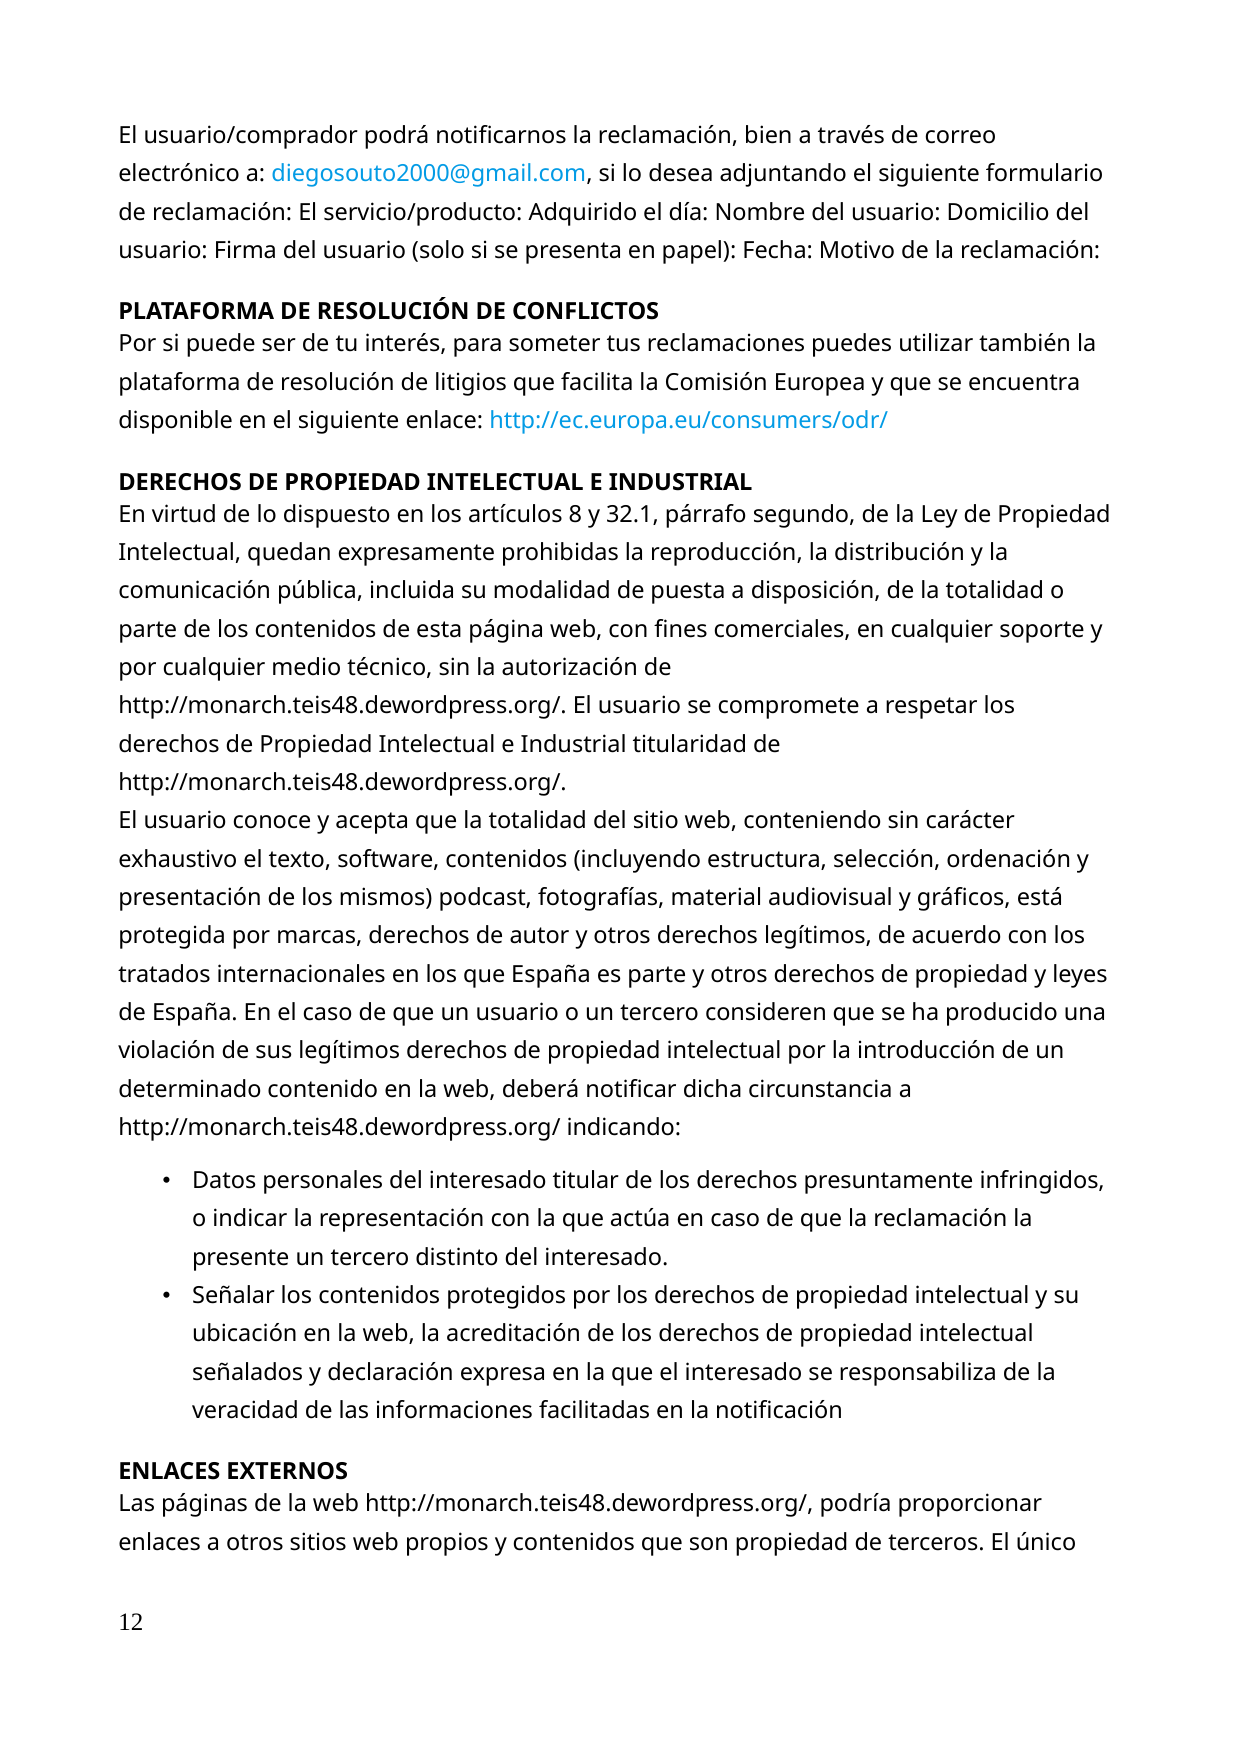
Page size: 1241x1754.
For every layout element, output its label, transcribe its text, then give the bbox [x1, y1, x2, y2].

subtitle DERECHOS DE PROPIEDAD INTELECTUAL E INDUSTRIAL [118, 456, 1122, 497]
text En virtud de lo dispuesto en los artículos 8 y 32.1, párrafo segundo, de la Ley de Propiedad Intelectual, quedan expresamente prohibidas la reproducción, la distribución y la comunicación pública, incluida su modalidad de puesta a disposición, de la totalidad o parte de los contenidos de esta página web, con fines comerciales, en cualquier soporte y por cualquier medio técnico, sin la autorización de http://monarch.teis48.dewordpress.org/. El usuario se compromete a respetar los derechos de Propiedad Intelectual e Industrial titularidad de http://monarch.teis48.dewordpress.org/. El usuario conoce y acepta que la totalidad del sitio web, conteniendo sin carácter exhaustivo el texto, software, contenidos (incluyendo estructura, selección, ordenación y presentación de los mismos) podcast, fotografías, material audiovisual y gráficos, está protegida por marcas, derechos de autor y otros derechos legítimos, de acuerdo con los tratados internacionales en los que España es parte y otros derechos de propiedad y leyes de España. En el caso de que un usuario o un tercero consideren que se ha producido una violación de sus legítimos derechos de propiedad intelectual por la introducción de un determinado contenido en la web, deberá notificar dicha circunstancia a http://monarch.teis48.dewordpress.org/ indicando: [118, 497, 1122, 1142]
subtitle PLATAFORMA DE RESOLUCIÓN DE CONFLICTOS [118, 286, 1122, 327]
list Señalar los contenidos protegidos por los derechos de propiedad intelectual y su ubicación en la web, la acreditación de los derechos de propiedad intelectual señalados y declaración expresa en la que el interesado se responsabiliza de la veracidad de las informaciones facilitadas en la notificación [162, 1278, 1122, 1425]
text Por si puede ser de tu interés, para someter tus reclamaciones puedes utilizar también la plataforma de resolución de litigios que facilita la Comisión Europea y que se encuentra disponible en el siguiente enlace: http://ec.europa.eu/consumers/odr/ [118, 327, 1122, 435]
subtitle ENLACES EXTERNOS [118, 1446, 1122, 1487]
list Datos personales del interesado titular de los derechos presuntamente infringidos, o indicar la representación con la que actúa en caso de que la reclamación la presente un tercero distinto del interesado. [162, 1163, 1122, 1272]
text Las páginas de la web http://monarch.teis48.dewordpress.org/, podría proporcionar enlaces a otros sitios web propios y contenidos que son propiedad de terceros. El único [118, 1487, 1122, 1557]
text El usuario/comprador podrá notificarnos la reclamación, bien a través de correo electrónico a: diegosouto2000@gmail.com, si lo desea adjuntando el siguiente formulario de reclamación: El servicio/producto: Adquirido el día: Nombre del usuario: Domicilio del usuario: Firma del usuario (solo si se presenta en papel): Fecha: Motivo de la reclamación: [118, 118, 1122, 265]
